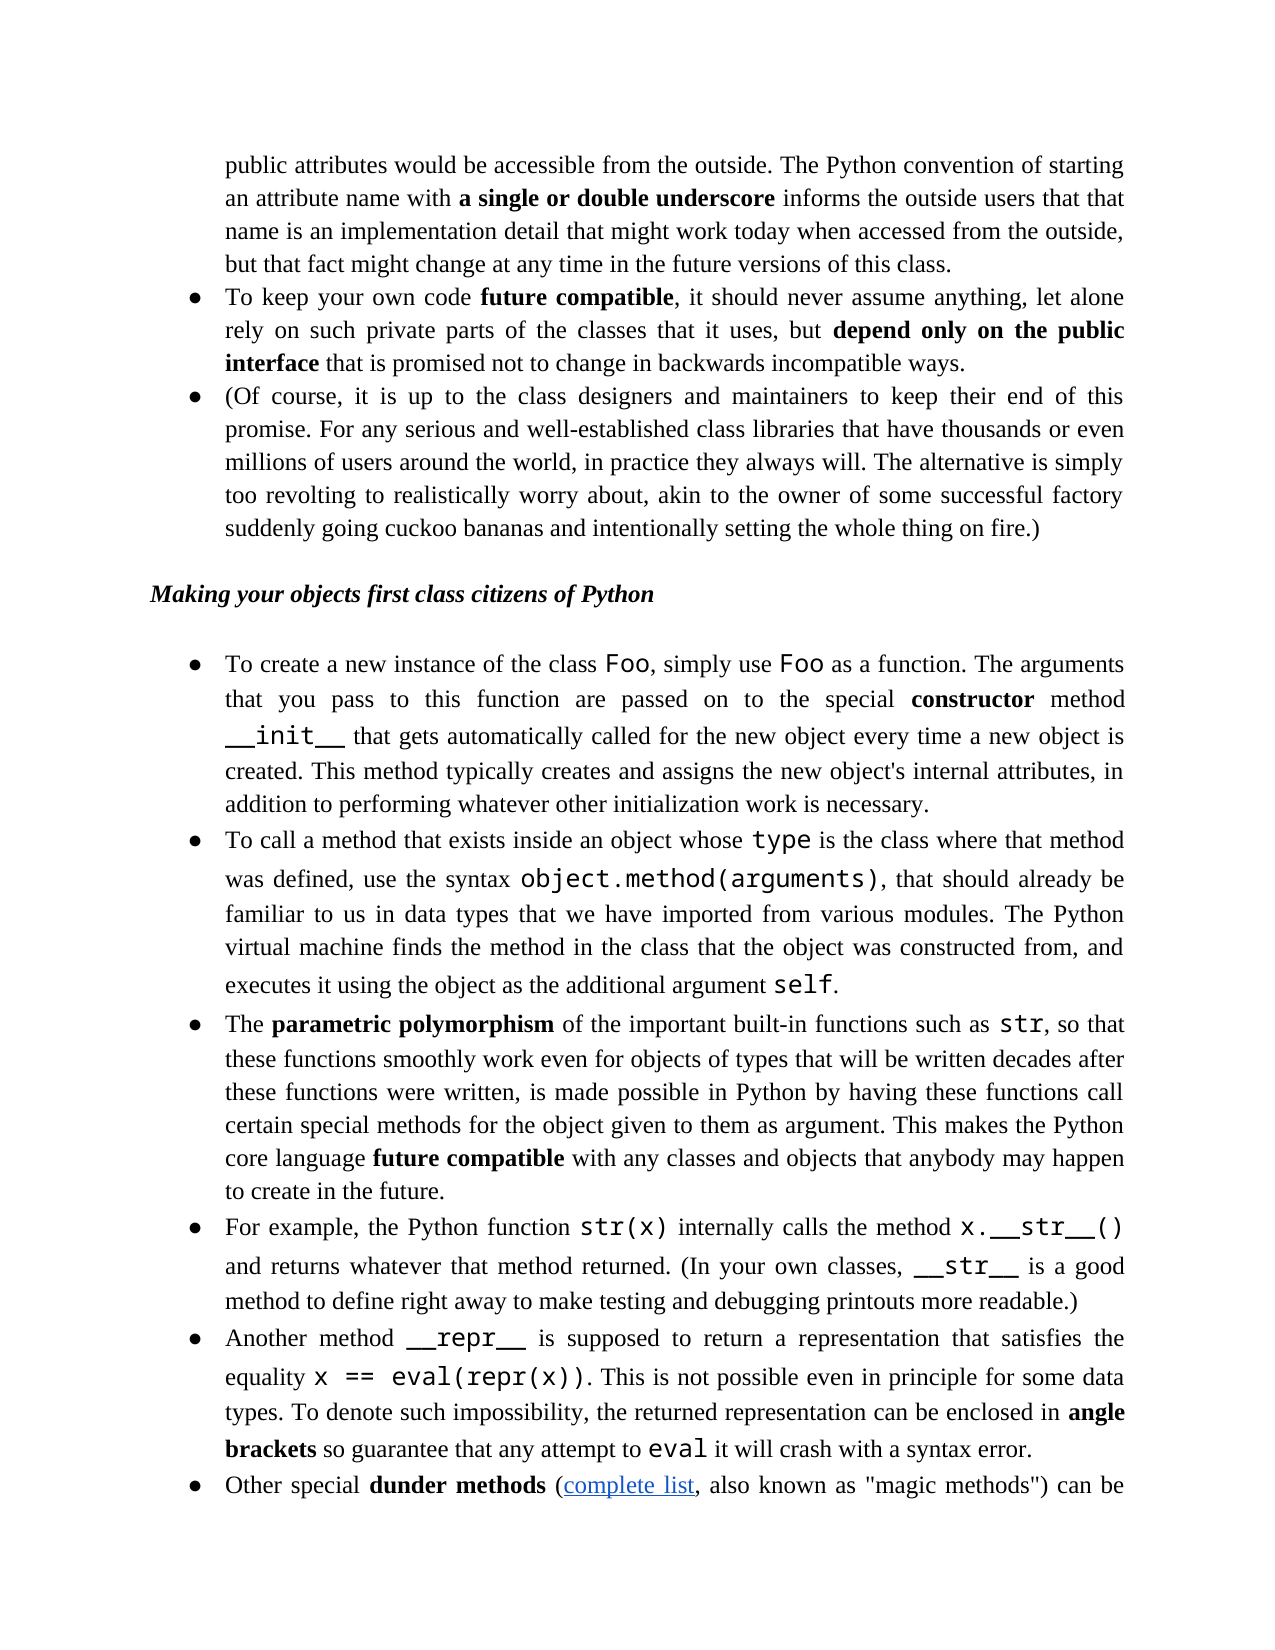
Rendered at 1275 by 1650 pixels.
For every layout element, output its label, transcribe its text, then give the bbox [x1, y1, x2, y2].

text Making your objects first class citizens of Python [150, 579, 1125, 608]
list Other special dunder methods (complete list, also known as "magic methods") can be [187, 1470, 1125, 1499]
list To keep your own code future compatible, it should never assume anything, let alone rely on such private parts of the classes that it uses, but depend only on the public interface that is promised not to change in backwards incompatible ways. [187, 282, 1125, 377]
list public attributes would be accessible from the outside. The Python convention of starting an attribute name with a single or double underscore informs the outside users that that name is an implementation detail that might work today when accessed from the outside, but that fact might change at any time in the future versions of this class. [187, 150, 1125, 278]
list The parametric polymorphism of the important built-in functions such as str, so that these functions smoothly work even for objects of types that will be written decades after these functions were written, is made possible in Python by having these functions call certain special methods for the object given to them as argument. This makes the Python core language future compatible with any classes and objects that anybody may happen to create in the future. [187, 1005, 1125, 1204]
list Another method __repr__ is supposed to return a representation that satisfies the equality x == eval(repr(x)). This is not possible even in principle for some data types. To denote such impossibility, the returned representation can be enclosed in angle brackets so guarantee that any attempt to eval it will crash with a syntax error. [187, 1319, 1125, 1465]
list To create a new instance of the class Foo, simply use Foo as a function. The arguments that you pass to this function are passed on to the special constructor method __init__ that gets automatically called for the new object every time a new object is created. This method typically creates and assigns the new object's internal attributes, in addition to performing whatever other initialization work is necessary. [187, 645, 1125, 818]
list For example, the Python function str(x) internally calls the method x.__str__() and returns whatever that method returned. (In your own classes, __str__ is a good method to define right away to make testing and debugging printouts more readable.) [187, 1209, 1125, 1315]
list (Of course, it is up to the class designers and maintainers to keep their end of this promise. For any serious and well-established class libraries that have thousands or even millions of users around the world, in practice they always will. The alternative is simply too revolting to realistically worry about, akin to the owner of some successful factory suddenly going cuckoo bananas and intentionally setting the whole thing on fire.) [187, 381, 1125, 542]
list To call a method that exists inside an object whose type is the class where that method was defined, use the syntax object.method(arguments), that should already be familiar to us in data types that we have imported from various modules. The Python virtual machine finds the method in the class that the object was constructed from, and executes it using the object as the additional argument self. [187, 822, 1125, 1000]
